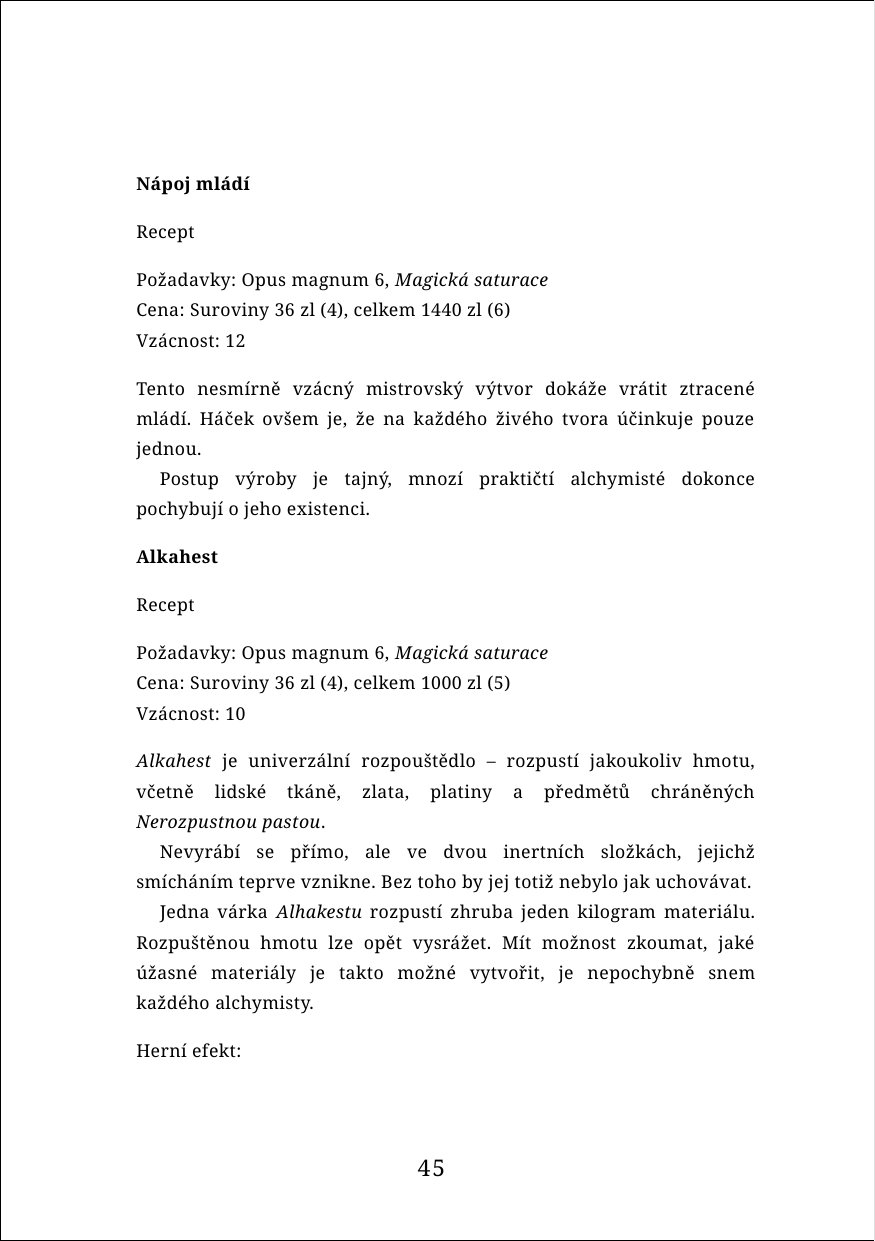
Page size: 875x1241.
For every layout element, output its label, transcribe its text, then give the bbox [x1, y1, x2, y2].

text Alkahest je univerzální rozpouštědlo – rozpustí jakoukoliv hmotu, včetně lidské tkáně, zlata, platiny a předmětů chráněných Nerozpustnou pastou. Nevyrábí se přímo, ale ve dvou inertních složkách, jejichž smícháním teprve vznikne. Bez toho by jej totiž nebylo jak uchovávat. Jedna várka Alhakestu rozpustí zhruba jeden kilogram materiálu. Rozpuštěnou hmotu lze opět vysrážet. Mít možnost zkoumat, jaké úžasné materiály je takto možné vytvořit, je nepochybně snem každého alchymisty. [136, 749, 756, 1015]
text Nápoj mládí [136, 172, 756, 196]
text Alkahest [136, 545, 756, 569]
text Herní efekt: [136, 1038, 756, 1063]
text Požadavky: Opus magnum 6, Magická saturace Cena: Suroviny 36 zl (4), celkem 1000 zl (5) Vzácnost: 10 [136, 641, 756, 725]
text Recept [136, 220, 756, 244]
text Tento nesmírně vzácný mistrovský výtvor dokáže vrátit ztracené mládí. Háček ovšem je, že na každého živého tvora účinkuje pouze jednou. Postup výroby je tajný, mnozí praktičtí alchymisté dokonce pochybují o jeho existenci. [136, 376, 756, 521]
text Recept [136, 593, 756, 617]
text Požadavky: Opus magnum 6, Magická saturace Cena: Suroviny 36 zl (4), celkem 1440 zl (6) Vzácnost: 12 [136, 268, 756, 352]
